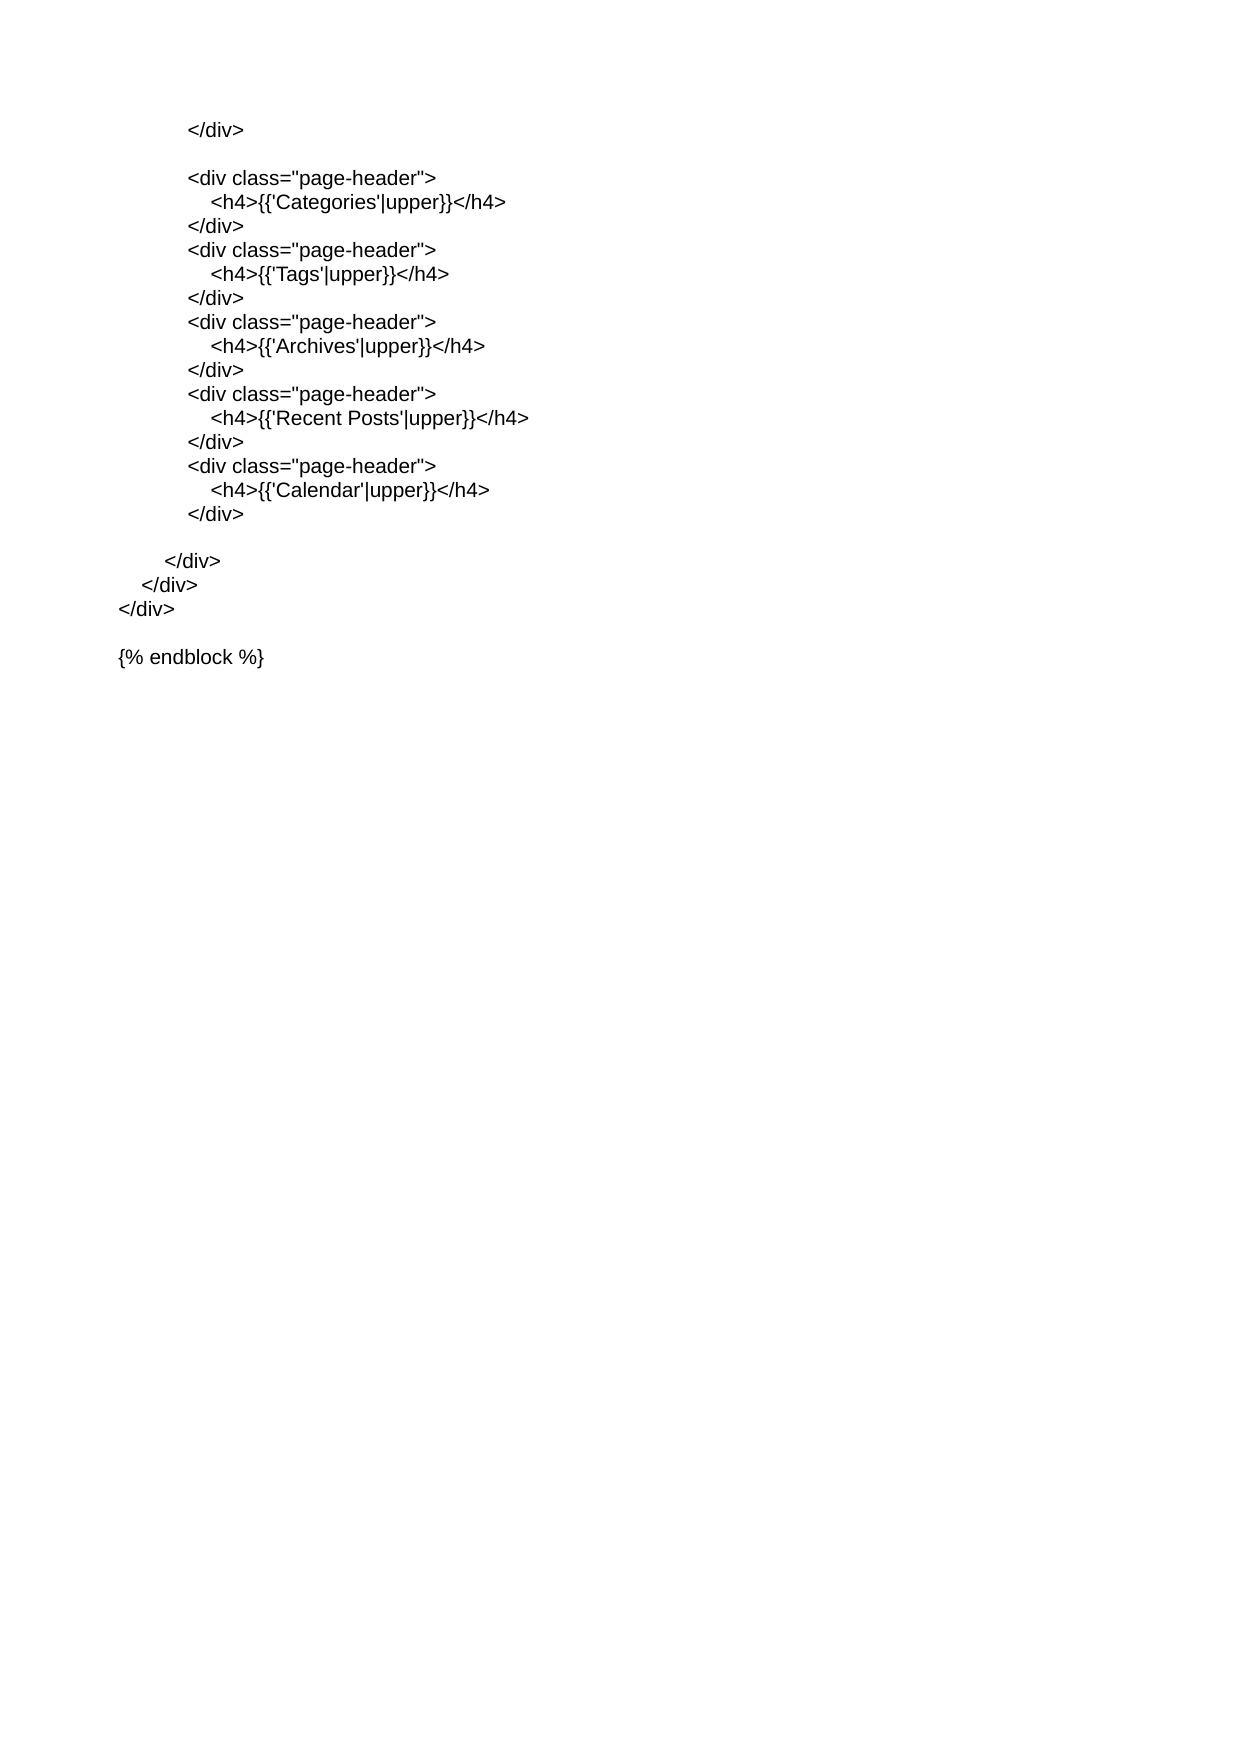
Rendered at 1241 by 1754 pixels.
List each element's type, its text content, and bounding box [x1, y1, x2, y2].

text <div class="page-header"> [118, 382, 1122, 406]
text <h4>{{'Recent Posts'|upper}}</h4> [118, 406, 1122, 429]
text </div> [118, 501, 1122, 525]
text <h4>{{'Categories'|upper}}</h4> [118, 190, 1122, 214]
text </div> [118, 573, 1122, 597]
text </div> [118, 214, 1122, 238]
text <h4>{{'Calendar'|upper}}</h4> [118, 477, 1122, 501]
text {% endblock %} [118, 645, 1122, 669]
text </div> [118, 429, 1122, 453]
text <h4>{{'Tags'|upper}}</h4> [118, 262, 1122, 286]
text <div class="page-header"> [118, 453, 1122, 477]
text </div> [118, 286, 1122, 310]
text <div class="page-header"> [118, 238, 1122, 262]
text </div> [118, 549, 1122, 573]
text </div> [118, 597, 1122, 621]
text </div> [118, 358, 1122, 382]
text <div class="page-header"> [118, 166, 1122, 190]
text </div> [118, 118, 1122, 142]
text <h4>{{'Archives'|upper}}</h4> [118, 334, 1122, 358]
text <div class="page-header"> [118, 310, 1122, 334]
